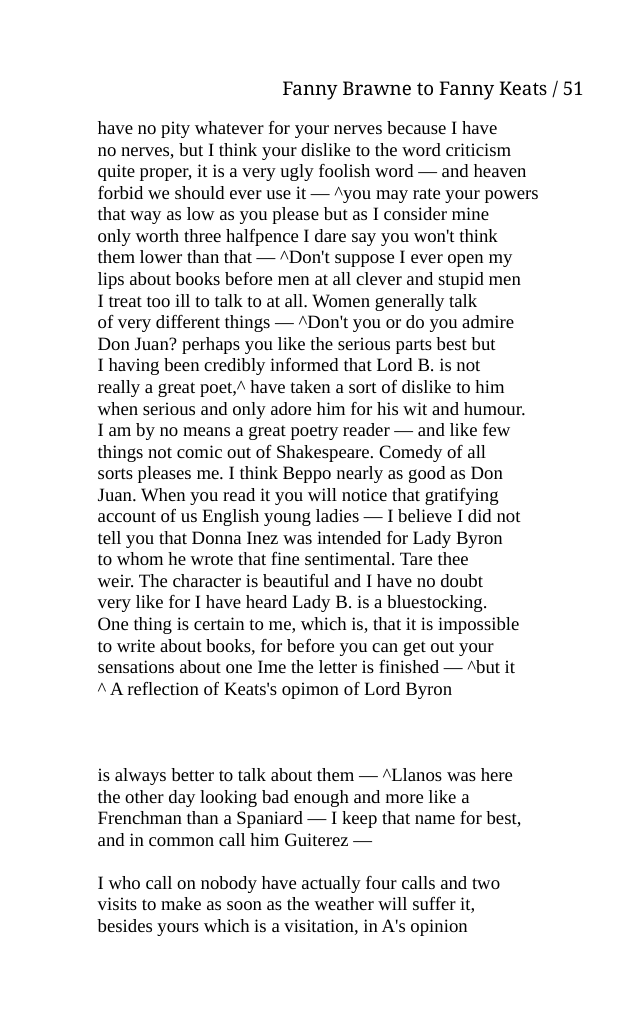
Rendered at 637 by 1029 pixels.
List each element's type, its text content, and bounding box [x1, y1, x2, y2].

text I treat too ill to talk to at all. Women generally talk [97, 289, 583, 311]
text Don Juan? perhaps you like the serious parts best but [97, 333, 583, 354]
text of very different things — ^Don't you or do you admire [97, 311, 583, 333]
text Juan. When you read it you will notice that gratifying [97, 484, 583, 505]
text have no pity whatever for your nerves because I have [97, 117, 583, 139]
text them lower than that — ^Don't suppose I ever open my [97, 246, 583, 268]
text I having been credibly informed that Lord B. is not [97, 354, 583, 376]
text visits to make as soon as the weather will suffer it, [97, 893, 583, 915]
text only worth three halfpence I dare say you won't think [97, 225, 583, 246]
text the other day looking bad enough and more like a [97, 786, 583, 807]
text things not comic out of Shakespeare. Comedy of all [97, 441, 583, 462]
text that way as low as you please but as I consider mine [97, 203, 583, 225]
text no nerves, but I think your dislike to the word criticism [97, 139, 583, 160]
text besides yours which is a visitation, in A's opinion [97, 915, 583, 936]
text Frenchman than a Spaniard — I keep that name for best, [97, 807, 583, 829]
text I am by no means a great poetry reader — and like few [97, 419, 583, 441]
text when serious and only adore him for his wit and humour. [97, 397, 583, 419]
text and in common call him Guiterez — [97, 829, 583, 850]
text One thing is certain to me, which is, that it is impossible [97, 613, 583, 634]
text to write about books, for before you can get out your [97, 634, 583, 656]
text sensations about one Ime the letter is finished — ^but it [97, 656, 583, 678]
text lips about books before men at all clever and stupid men [97, 268, 583, 289]
text really a great poet,^ have taken a sort of dislike to him [97, 376, 583, 397]
text quite proper, it is a very ugly foolish word — and heaven [97, 160, 583, 182]
text weir. The character is beautiful and I have no doubt [97, 570, 583, 591]
text ^ A reflection of Keats's opimon of Lord Byron [97, 678, 583, 699]
text account of us English young ladies — I believe I did not [97, 505, 583, 527]
text is always better to talk about them — ^Llanos was here [97, 764, 583, 786]
text I who call on nobody have actually four calls and two [97, 872, 583, 893]
text forbid we should ever use it — ^you may rate your powers [97, 182, 583, 203]
text sorts pleases me. I think Beppo nearly as good as Don [97, 462, 583, 484]
text very like for I have heard Lady B. is a bluestocking. [97, 591, 583, 613]
text to whom he wrote that fine sentimental. Tare thee [97, 548, 583, 570]
text tell you that Donna Inez was intended for Lady Byron [97, 527, 583, 548]
